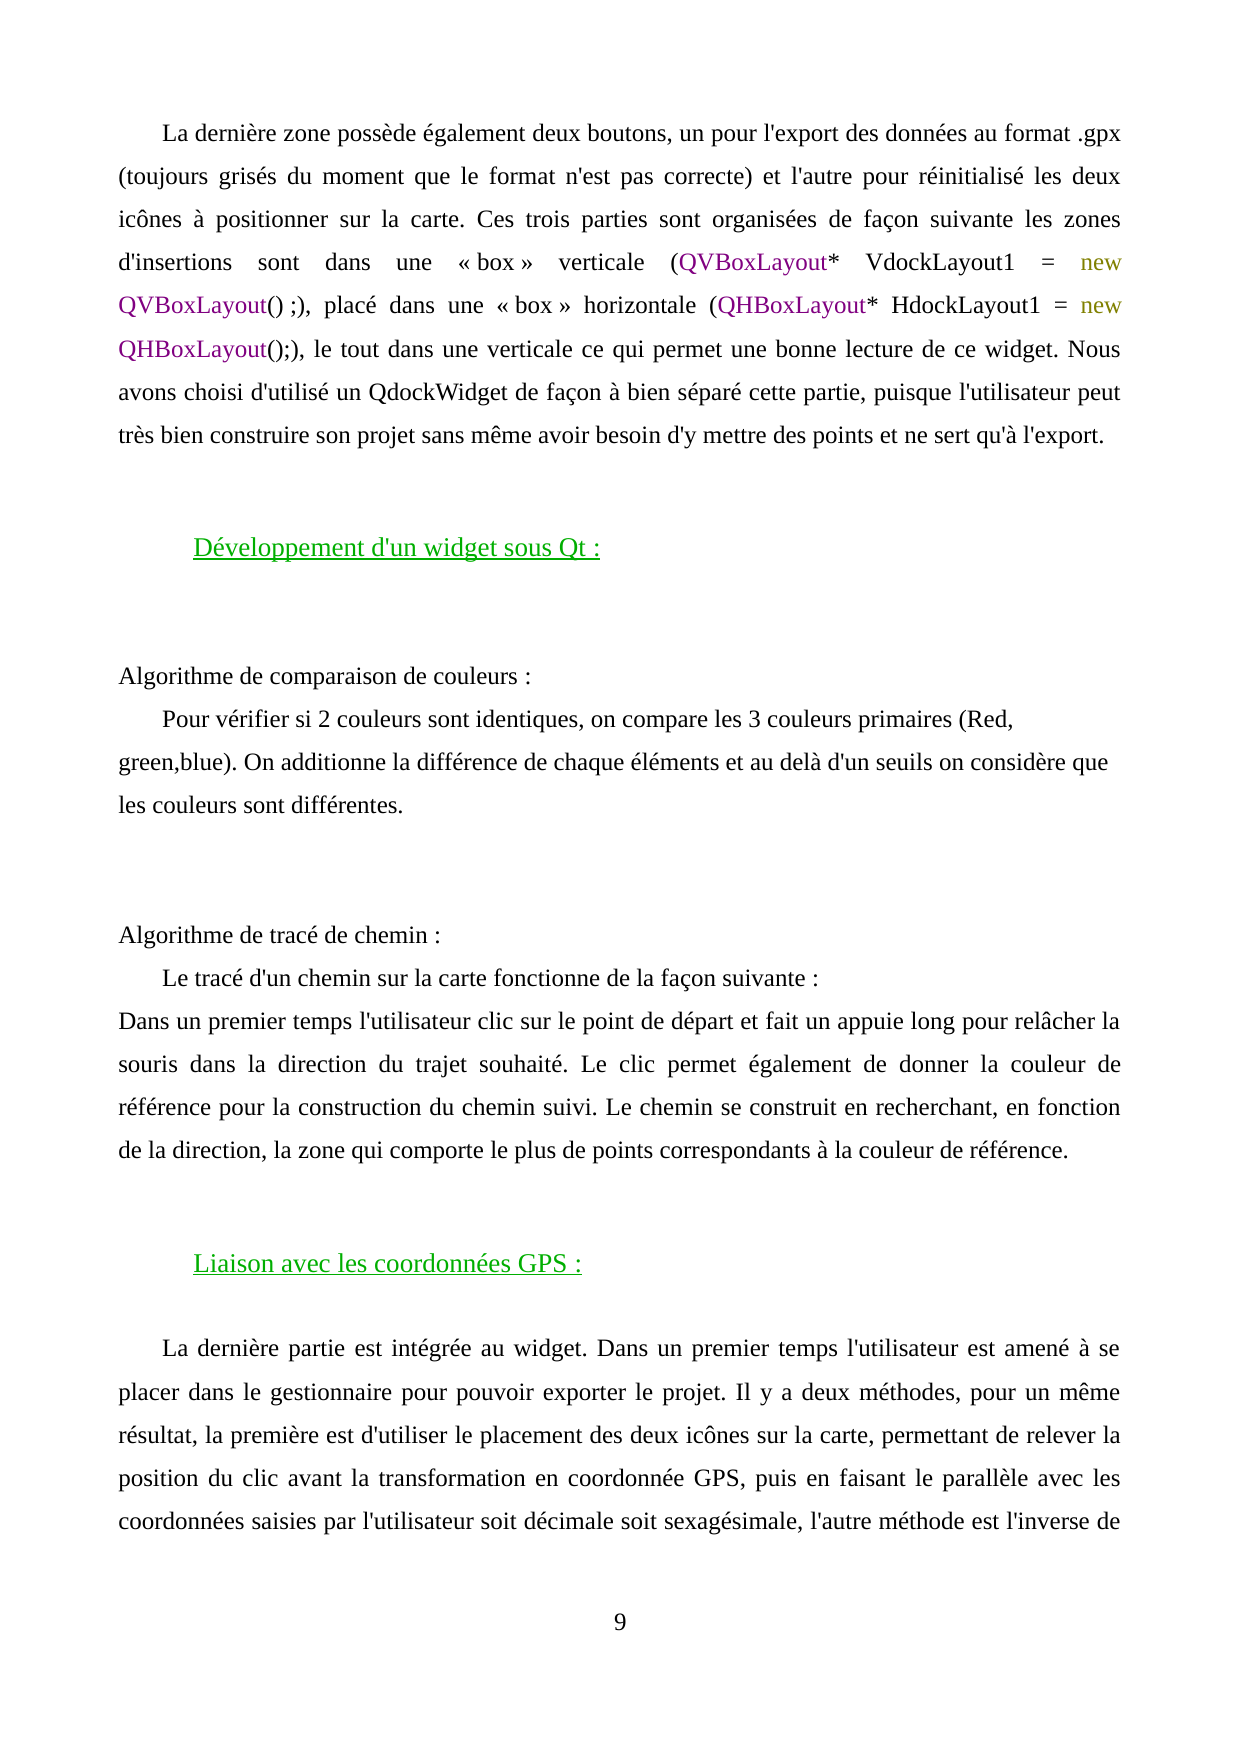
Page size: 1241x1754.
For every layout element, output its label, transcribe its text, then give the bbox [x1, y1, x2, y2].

text Le tracé d'un chemin sur la carte fonctionne de la façon suivante : [118, 963, 1122, 992]
text Dans un premier temps l'utilisateur clic sur le point de départ et fait un appuie long pour relâcher la souris dans la direction du trajet souhaité. Le clic permet également de donner la couleur de référence pour la construction du chemin suivi. Le chemin se construit en recherchant, en fonction de la direction, la zone qui comporte le plus de points correspondants à la couleur de référence. [118, 1006, 1122, 1164]
text La dernière partie est intégrée au widget. Dans un premier temps l'utilisateur est amené à se placer dans le gestionnaire pour pouvoir exporter le projet. Il y a deux méthodes, pour un même résultat, la première est d'utiliser le placement des deux icônes sur la carte, permettant de relever la position du clic avant la transformation en coordonnée GPS, puis en faisant le parallèle avec les coordonnées saisies par l'utilisateur soit décimale soit sexagésimale, l'autre méthode est l'inverse de [118, 1333, 1122, 1535]
text Algorithme de comparaison de couleurs : [118, 661, 1122, 690]
subtitle Développement d'un widget sous Qt : [118, 531, 1122, 562]
text La dernière zone possède également deux boutons, un pour l'export des données au format .gpx (toujours grisés du moment que le format n'est pas correcte) et l'autre pour réinitialisé les deux icônes à positionner sur la carte. Ces trois parties sont organisées de façon suivante les zones d'insertions sont dans une « box » verticale (QVBoxLayout* VdockLayout1 = new QVBoxLayout() ;), placé dans une « box » horizontale (QHBoxLayout* HdockLayout1 = new QHBoxLayout();), le tout dans une verticale ce qui permet une bonne lecture de ce widget. Nous avons choisi d'utilisé un QdockWidget de façon à bien séparé cette partie, puisque l'utilisateur peut très bien construire son projet sans même avoir besoin d'y mettre des points et ne sert qu'à l'export. [118, 118, 1122, 449]
subtitle Liaison avec les coordonnées GPS : [118, 1247, 1122, 1278]
text Pour vérifier si 2 couleurs sont identiques, on compare les 3 couleurs primaires (Red, green,blue). On additionne la différence de chaque éléments et au delà d'un seuils on considère que les couleurs sont différentes. [118, 704, 1122, 819]
text Algorithme de tracé de chemin : [118, 920, 1122, 949]
